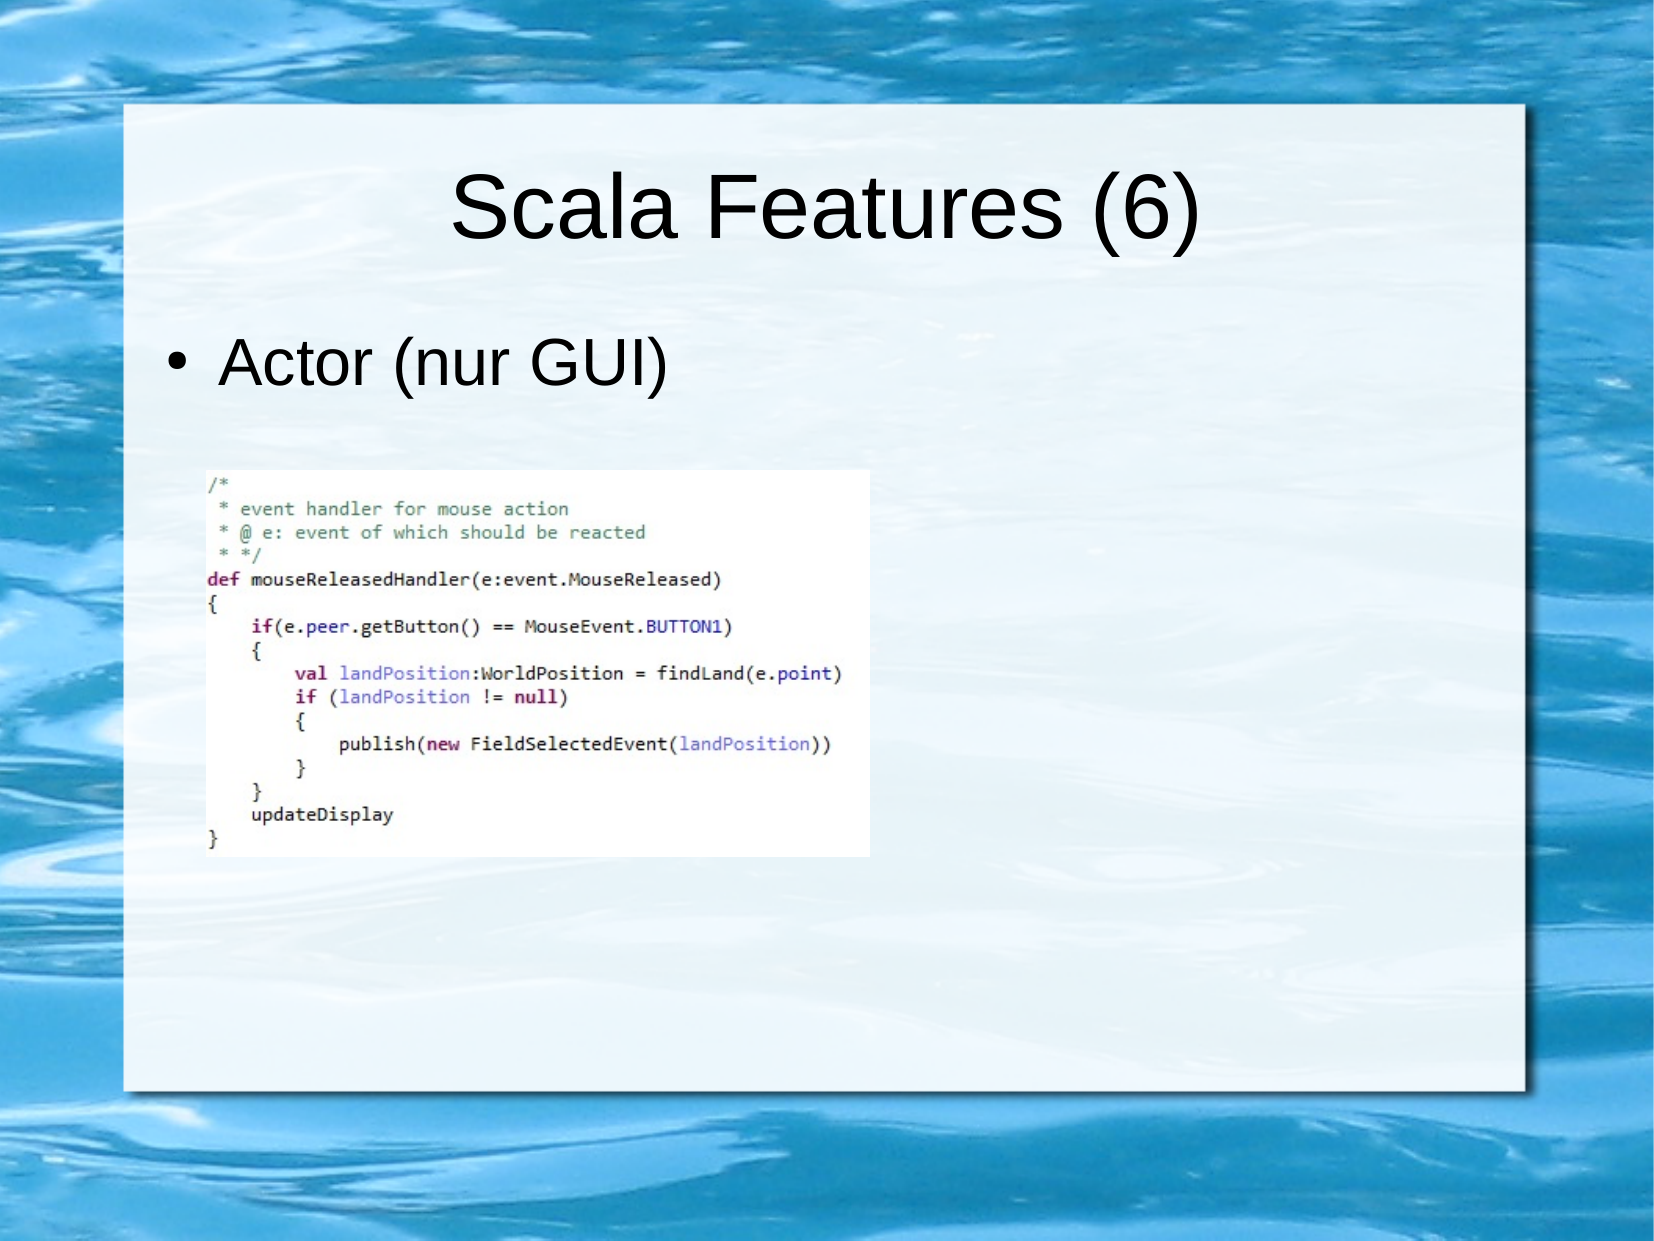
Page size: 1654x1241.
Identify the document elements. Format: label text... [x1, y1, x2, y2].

title Scala Features (6) [147, 118, 1506, 296]
picture [0, 0, 1654, 1241]
list Actor (nur GUI) [147, 324, 1506, 1063]
